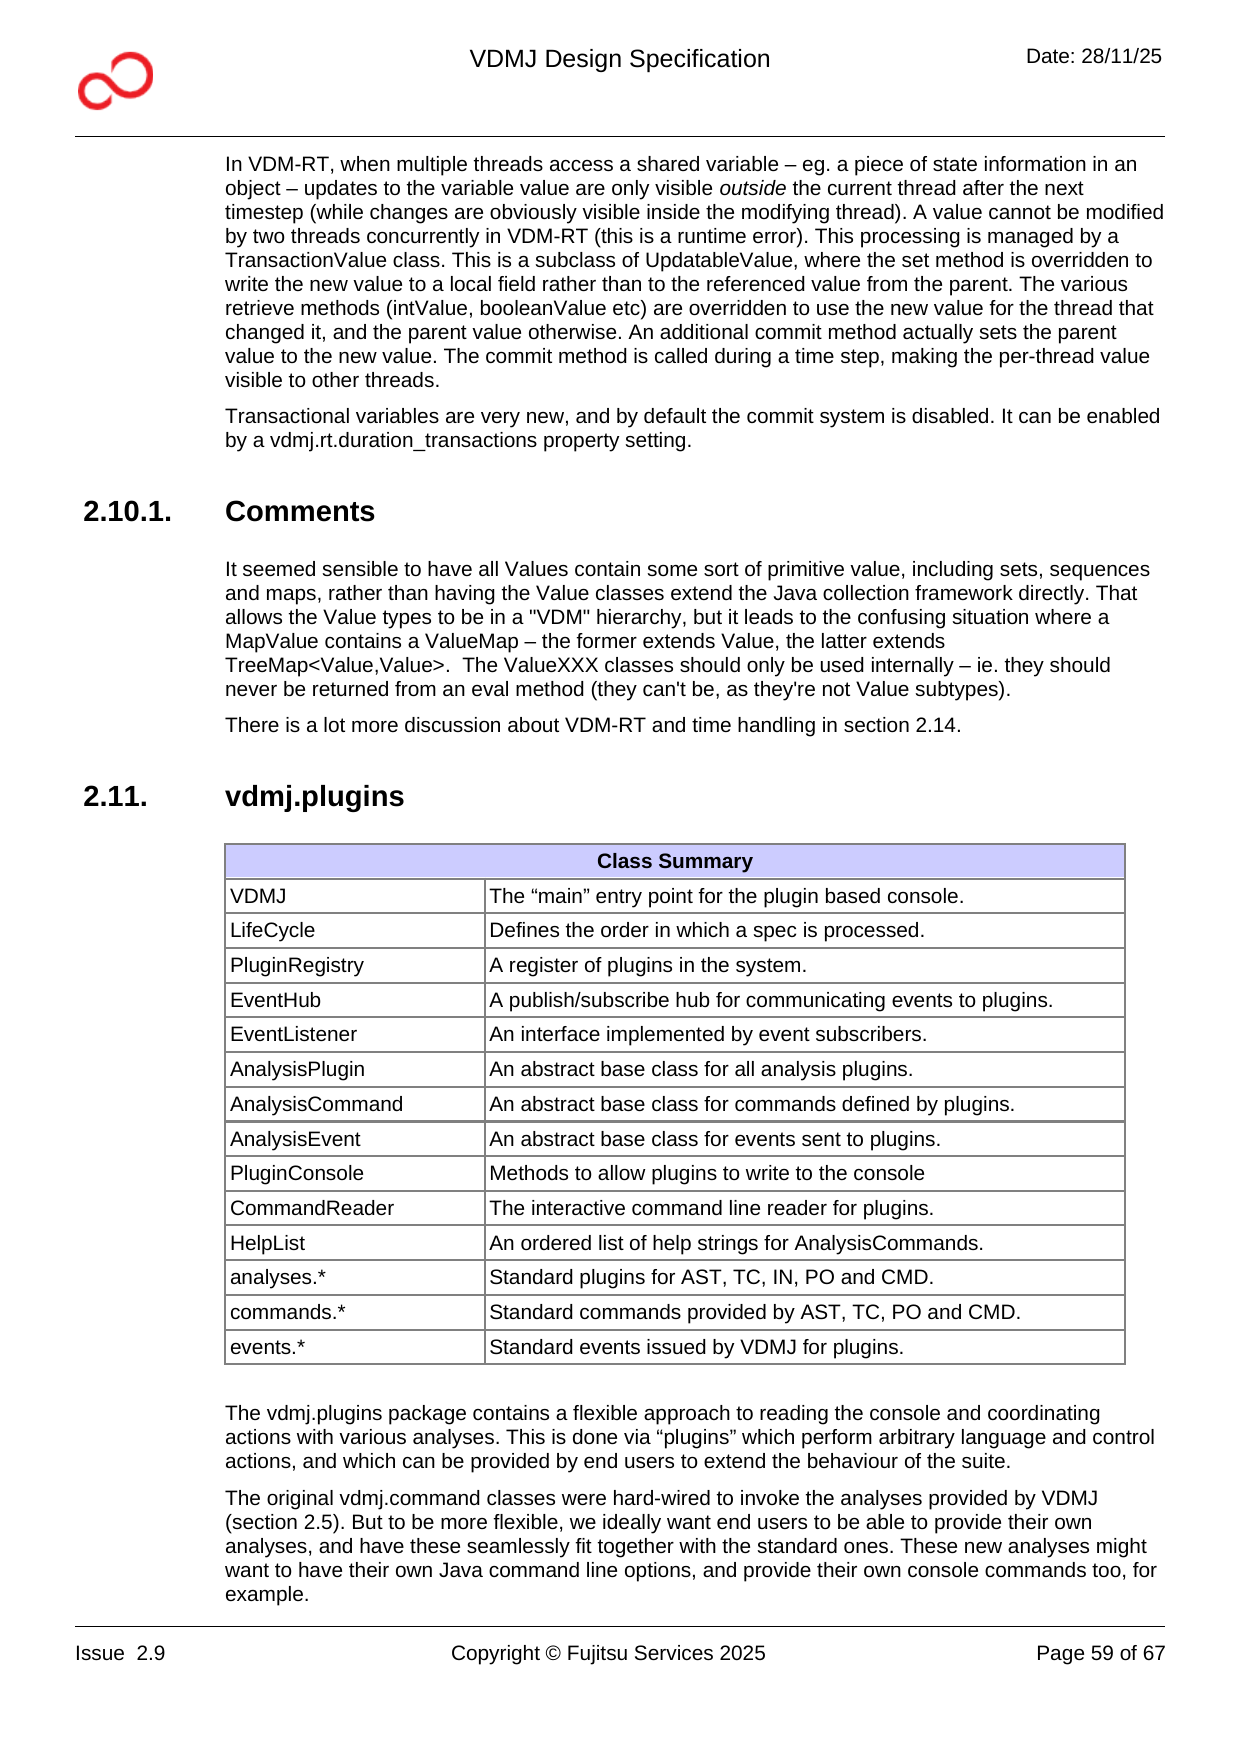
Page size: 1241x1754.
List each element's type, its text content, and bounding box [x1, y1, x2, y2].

table_cell EventHub [226, 984, 484, 1016]
text The vdmj.plugins package contains a flexible approach to reading the console and coordinating actions with various analyses. This is done via “plugins” which perform arbitrary language and control actions, and which can be provided by end users to extend the behaviour of the suite. [225, 1402, 1165, 1473]
table_cell HelpList [226, 1226, 484, 1259]
table_cell The interactive command line reader for plugins. [486, 1192, 1124, 1224]
table_cell AnalysisCommand [226, 1088, 484, 1120]
subtitle vdmj.plugins [75, 780, 1165, 813]
table_cell An abstract base class for all analysis plugins. [486, 1053, 1124, 1086]
table_cell An abstract base class for commands defined by plugins. [486, 1088, 1124, 1120]
table_cell LifeCycle [226, 914, 484, 947]
table_cell PluginConsole [226, 1157, 484, 1190]
table_header Class Summary [226, 845, 1124, 877]
table_cell AnalysisPlugin [226, 1053, 484, 1086]
text There is a lot more discussion about VDM-RT and time handling in section 2.14. [225, 714, 1165, 738]
table_cell An interface implemented by event subscribers. [486, 1018, 1124, 1051]
table_cell An ordered list of help strings for AnalysisCommands. [486, 1226, 1124, 1259]
text It seemed sensible to have all Values contain some sort of primitive value, including sets, sequences and maps, rather than having the Value classes extend the Java collection framework directly. That allows the Value types to be in a "VDM" hierarchy, but it leads to the confusing situation where a MapValue contains a ValueMap – the former extends Value, the latter extends TreeMap<Value,Value>. The ValueXXX classes should only be used internally – ie. they should never be returned from an eval method (they can't be, as they're not Value subtypes). [225, 557, 1165, 701]
text The original vdmj.command classes were hard-wired to invoke the analyses provided by VDMJ (section 2.5). But to be more flexible, we ideally want end users to be able to provide their own analyses, and have these seamlessly fit together with the standard ones. These new analyses might want to have their own Java command line options, and provide their own console commands too, for example. [225, 1486, 1165, 1606]
table_cell events.* [226, 1331, 484, 1363]
table_cell Standard plugins for AST, TC, IN, PO and CMD. [486, 1261, 1124, 1294]
picture [78, 44, 153, 120]
table_cell The “main” entry point for the plugin based console. [486, 880, 1124, 912]
table_cell CommandReader [226, 1192, 484, 1224]
table_cell Defines the order in which a spec is processed. [486, 914, 1124, 947]
table_cell commands.* [226, 1296, 484, 1328]
table_cell A register of plugins in the system. [486, 949, 1124, 982]
table_cell Methods to allow plugins to write to the console [486, 1157, 1124, 1190]
text Transactional variables are very new, and by default the commit system is disabled. It can be enabled by a vdmj.rt.duration_transactions property setting. [225, 404, 1165, 452]
text In VDM-RT, when multiple threads access a shared variable – eg. a piece of state information in an object – updates to the variable value are only visible outside the current thread after the next timestep (while changes are obviously visible inside the modifying thread). A value cannot be modified by two threads concurrently in VDM-RT (this is a runtime error). This processing is managed by a TransactionValue class. This is a subclass of UpdatableValue, where the set method is overridden to write the new value to a local field rather than to the referenced value from the parent. The various retrieve methods (intValue, booleanValue etc) are overridden to use the new value for the thread that changed it, and the parent value otherwise. An additional commit method actually sets the parent value to the new value. The commit method is called during a time step, making the per-thread value visible to other threads. [225, 152, 1165, 392]
table_cell VDMJ [226, 880, 484, 912]
table_cell AnalysisEvent [226, 1123, 484, 1155]
table_cell An abstract base class for events sent to plugins. [486, 1123, 1124, 1155]
subtitle Comments [75, 495, 1165, 527]
table_cell analyses.* [226, 1261, 484, 1294]
table_cell Standard events issued by VDMJ for plugins. [486, 1331, 1124, 1363]
table_cell A publish/subscribe hub for communicating events to plugins. [486, 984, 1124, 1016]
table_cell PluginRegistry [226, 949, 484, 982]
table_cell Standard commands provided by AST, TC, PO and CMD. [486, 1296, 1124, 1328]
table_cell EventListener [226, 1018, 484, 1051]
